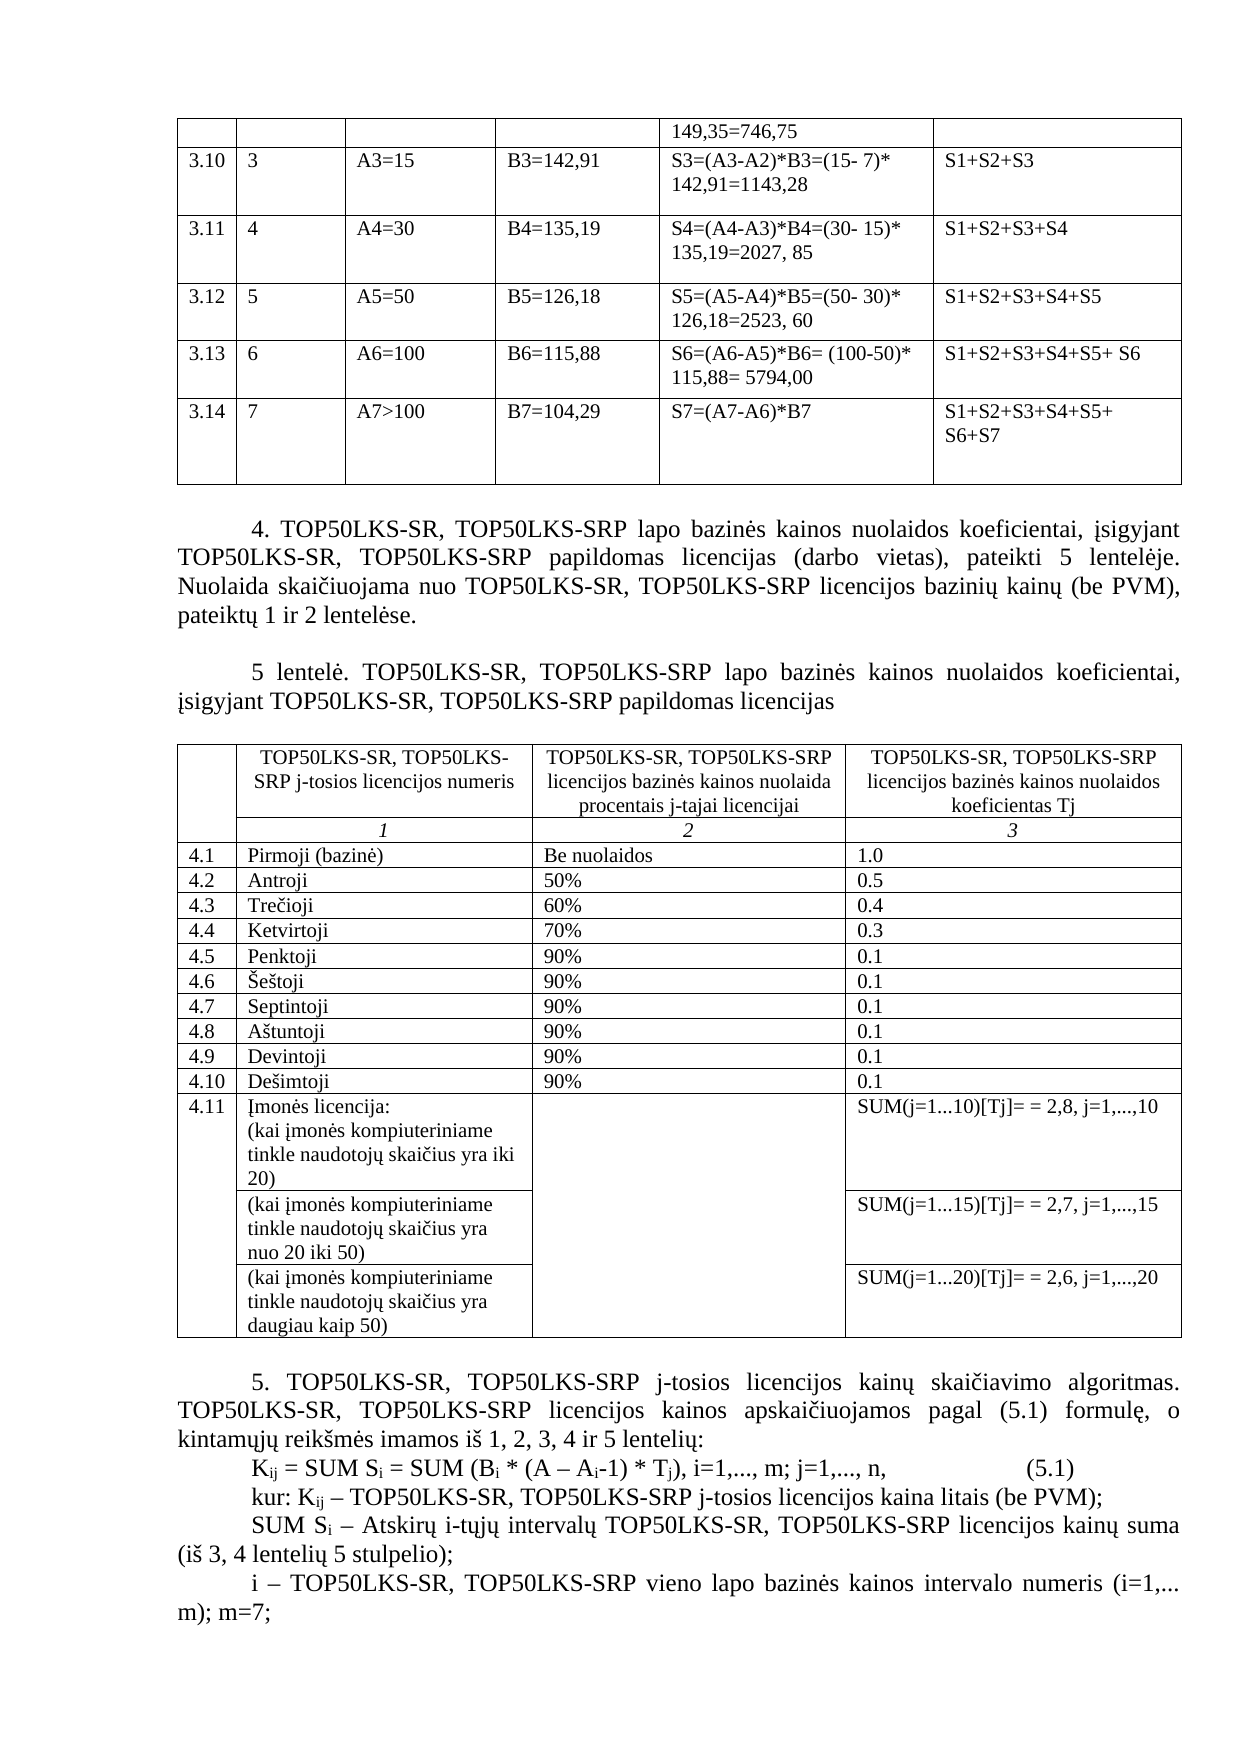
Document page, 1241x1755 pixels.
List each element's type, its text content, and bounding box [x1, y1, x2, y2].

table_cell [533, 1094, 845, 1337]
table_cell SUM(j=1...15)[Tj]= = 2,7, j=1,...,15 [846, 1191, 1181, 1264]
table_header TOP50LKS-SR, TOP50LKS-SRP j-tosios licencijos numeris [237, 745, 532, 817]
table_cell S5=(A5-A4)*B5=(50- 30)* 126,18=2523, 60 [660, 284, 933, 340]
table_cell Septintoji [237, 994, 532, 1018]
table_cell 4.2 [178, 868, 236, 892]
table_cell (kai įmonės kompiuteriniame tinkle naudotojų skaičius yra nuo 20 iki 50) [237, 1191, 532, 1264]
table_cell [934, 119, 1181, 147]
table_cell S7=(A7-A6)*B7 [660, 399, 933, 484]
table_cell B5=126,18 [496, 284, 659, 340]
table_cell 3 [846, 818, 1181, 842]
text SUM Si – Atskirų i-tųjų intervalų TOP50LKS-SR, TOP50LKS-SRP licencijos kainų suma (iš 3, 4 lentelių 5 stulpelio); [177, 1510, 1181, 1568]
table_cell 2 [533, 818, 845, 842]
table_cell S3=(A3-A2)*B3=(15- 7)* 142,91=1143,28 [660, 148, 933, 215]
table_cell 4.6 [178, 969, 236, 993]
table_cell 6 [237, 341, 345, 398]
table_cell [237, 119, 345, 147]
table_header TOP50LKS-SR, TOP50LKS-SRP licencijos bazinės kainos nuolaida procentais j-tajai licencijai [533, 745, 845, 817]
table_cell 7 [237, 399, 345, 484]
table_cell B4=135,19 [496, 216, 659, 283]
table_cell Šeštoji [237, 969, 532, 993]
table_cell 0.1 [846, 969, 1181, 993]
table_cell Trečioji [237, 893, 532, 917]
table_header [178, 745, 236, 842]
table_cell [346, 119, 495, 147]
table_cell [496, 119, 659, 147]
table_cell 4.10 [178, 1069, 236, 1093]
table_cell B6=115,88 [496, 341, 659, 398]
table_cell 0.5 [846, 868, 1181, 892]
table_cell SUM(j=1...20)[Tj]= = 2,6, j=1,...,20 [846, 1265, 1181, 1337]
table_cell 0.1 [846, 1044, 1181, 1068]
table_cell Be nuolaidos [533, 843, 845, 867]
table_header TOP50LKS-SR, TOP50LKS-SRP licencijos bazinės kainos nuolaidos koeficientas Tj [846, 745, 1181, 817]
table_cell 0.1 [846, 944, 1181, 968]
table_cell 0.1 [846, 994, 1181, 1018]
table_cell 1 [237, 818, 532, 842]
text Kij = SUM Si = SUM (Bi * (A – Ai-1) * Tj), i=1,..., m; j=1,..., n, (5.1) [177, 1453, 1181, 1482]
table_cell 90% [533, 1019, 845, 1043]
table_cell 3.13 [178, 341, 236, 398]
table_cell S1+S2+S3+S4+S5 [934, 284, 1181, 340]
table_cell 3.14 [178, 399, 236, 484]
text kur: Kij – TOP50LKS-SR, TOP50LKS-SRP j-tosios licencijos kaina litais (be PVM); [177, 1482, 1181, 1510]
table_cell Antroji [237, 868, 532, 892]
text 5 lentelė. TOP50LKS-SR, TOP50LKS-SRP lapo bazinės kainos nuolaidos koeficientai, įsigyjant TOP50LKS-SR, TOP50LKS-SRP papildomas licencijas [177, 657, 1181, 715]
table_cell Devintoji [237, 1044, 532, 1068]
table_cell 90% [533, 994, 845, 1018]
table_cell 60% [533, 893, 845, 917]
table_cell [178, 119, 236, 147]
text 5. TOP50LKS-SR, TOP50LKS-SRP j-tosios licencijos kainų skaičiavimo algoritmas. TOP50LKS-SR, TOP50LKS-SRP licencijos kainos apskaičiuojamos pagal (5.1) formulę, o kintamųjų reikšmės imamos iš 1, 2, 3, 4 ir 5 lentelių: [177, 1367, 1181, 1453]
table_cell A7>100 [346, 399, 495, 484]
table_cell 4.1 [178, 843, 236, 867]
table_cell SUM(j=1...10)[Tj]= = 2,8, j=1,...,10 [846, 1094, 1181, 1190]
table_cell S1+S2+S3+S4 [934, 216, 1181, 283]
table_cell (kai įmonės kompiuteriniame tinkle naudotojų skaičius yra daugiau kaip 50) [237, 1265, 532, 1337]
table_cell Aštuntoji [237, 1019, 532, 1043]
table_cell 4.4 [178, 919, 236, 942]
table_cell Ketvirtoji [237, 919, 532, 942]
table_cell 90% [533, 1069, 845, 1093]
table_cell S1+S2+S3+S4+S5+ S6+S7 [934, 399, 1181, 484]
table_cell A6=100 [346, 341, 495, 398]
table_cell 3.10 [178, 148, 236, 215]
table_cell S1+S2+S3+S4+S5+ S6 [934, 341, 1181, 398]
table_cell 0.3 [846, 919, 1181, 942]
table_cell S6=(A6-A5)*B6= (100-50)* 115,88= 5794,00 [660, 341, 933, 398]
table_cell B3=142,91 [496, 148, 659, 215]
table_cell 3.11 [178, 216, 236, 283]
table_cell 1.0 [846, 843, 1181, 867]
table_cell A5=50 [346, 284, 495, 340]
table_cell 70% [533, 919, 845, 942]
table_cell 90% [533, 1044, 845, 1068]
table_cell Įmonės licencija: (kai įmonės kompiuteriniame tinkle naudotojų skaičius yra iki 20) [237, 1094, 532, 1190]
table_cell Dešimtoji [237, 1069, 532, 1093]
table_cell 4 [237, 216, 345, 283]
table_cell S1+S2+S3 [934, 148, 1181, 215]
table_cell 50% [533, 868, 845, 892]
table_cell 0.4 [846, 893, 1181, 917]
table_cell 4.5 [178, 944, 236, 968]
table_cell 90% [533, 969, 845, 993]
table_cell Penktoji [237, 944, 532, 968]
table_cell 149,35=746,75 [660, 119, 933, 147]
table_cell 3.12 [178, 284, 236, 340]
table_cell 0.1 [846, 1069, 1181, 1093]
table_cell 4.11 [178, 1094, 236, 1337]
text 4. TOP50LKS-SR, TOP50LKS-SRP lapo bazinės kainos nuolaidos koeficientai, įsigyjant TOP50LKS-SR, TOP50LKS-SRP papildomas licencijas (darbo vietas), pateikti 5 lentelėje. Nuolaida skaičiuojama nuo TOP50LKS-SR, TOP50LKS-SRP licencijos bazinių kainų (be PVM), pateiktų 1 ir 2 lentelėse. [177, 514, 1181, 629]
table_cell 4.3 [178, 893, 236, 917]
table_cell B7=104,29 [496, 399, 659, 484]
table_cell 0.1 [846, 1019, 1181, 1043]
table_cell 4.8 [178, 1019, 236, 1043]
table_cell S4=(A4-A3)*B4=(30- 15)* 135,19=2027, 85 [660, 216, 933, 283]
table_cell 3 [237, 148, 345, 215]
table_cell Pirmoji (bazinė) [237, 843, 532, 867]
table_cell 4.7 [178, 994, 236, 1018]
table_cell A4=30 [346, 216, 495, 283]
text i – TOP50LKS-SR, TOP50LKS-SRP vieno lapo bazinės kainos intervalo numeris (i=1,... m); m=7; [177, 1568, 1181, 1625]
table_cell A3=15 [346, 148, 495, 215]
table_cell 4.9 [178, 1044, 236, 1068]
table_cell 90% [533, 944, 845, 968]
table_cell 5 [237, 284, 345, 340]
